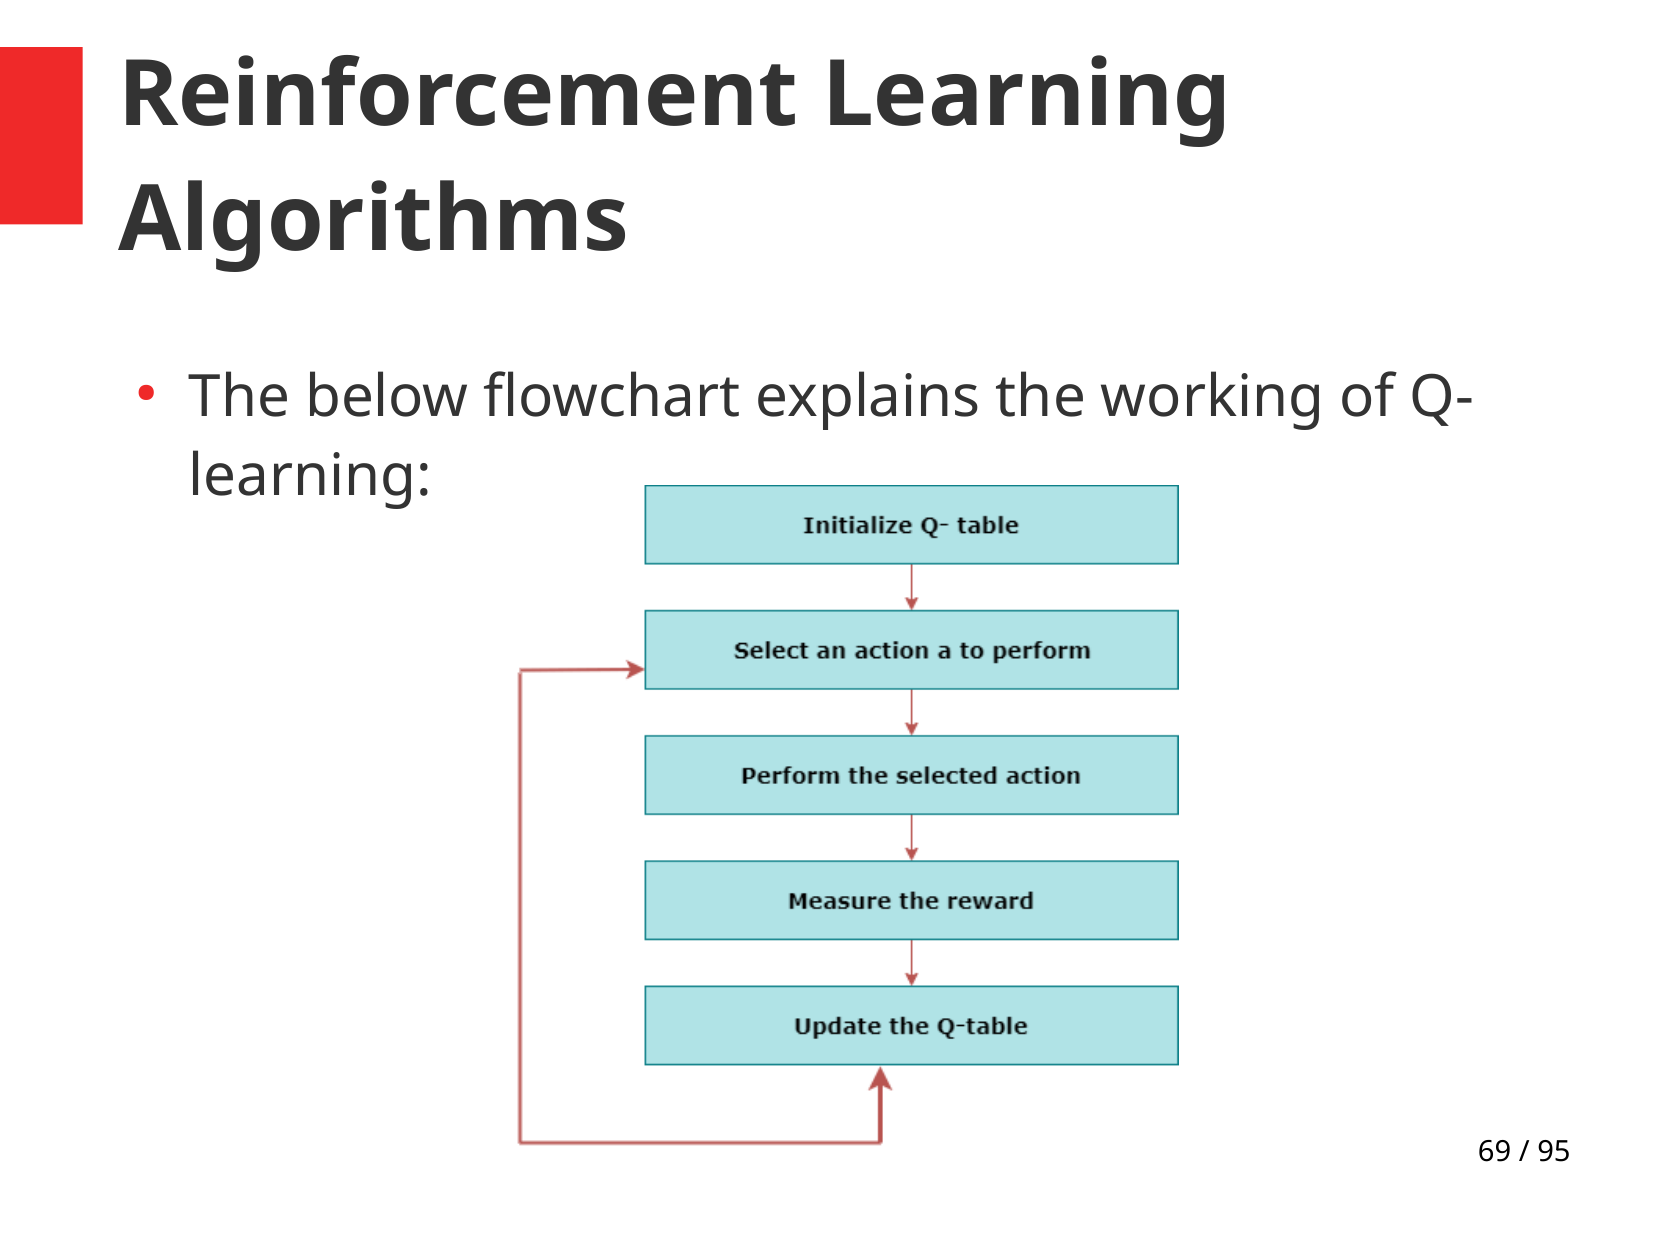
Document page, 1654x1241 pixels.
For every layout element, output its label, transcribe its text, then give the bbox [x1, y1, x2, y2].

picture [507, 485, 1179, 1158]
title Reinforcement Learning Algorithms [118, 28, 1571, 278]
list The below flowchart explains the working of Q- learning: [118, 354, 1536, 1074]
